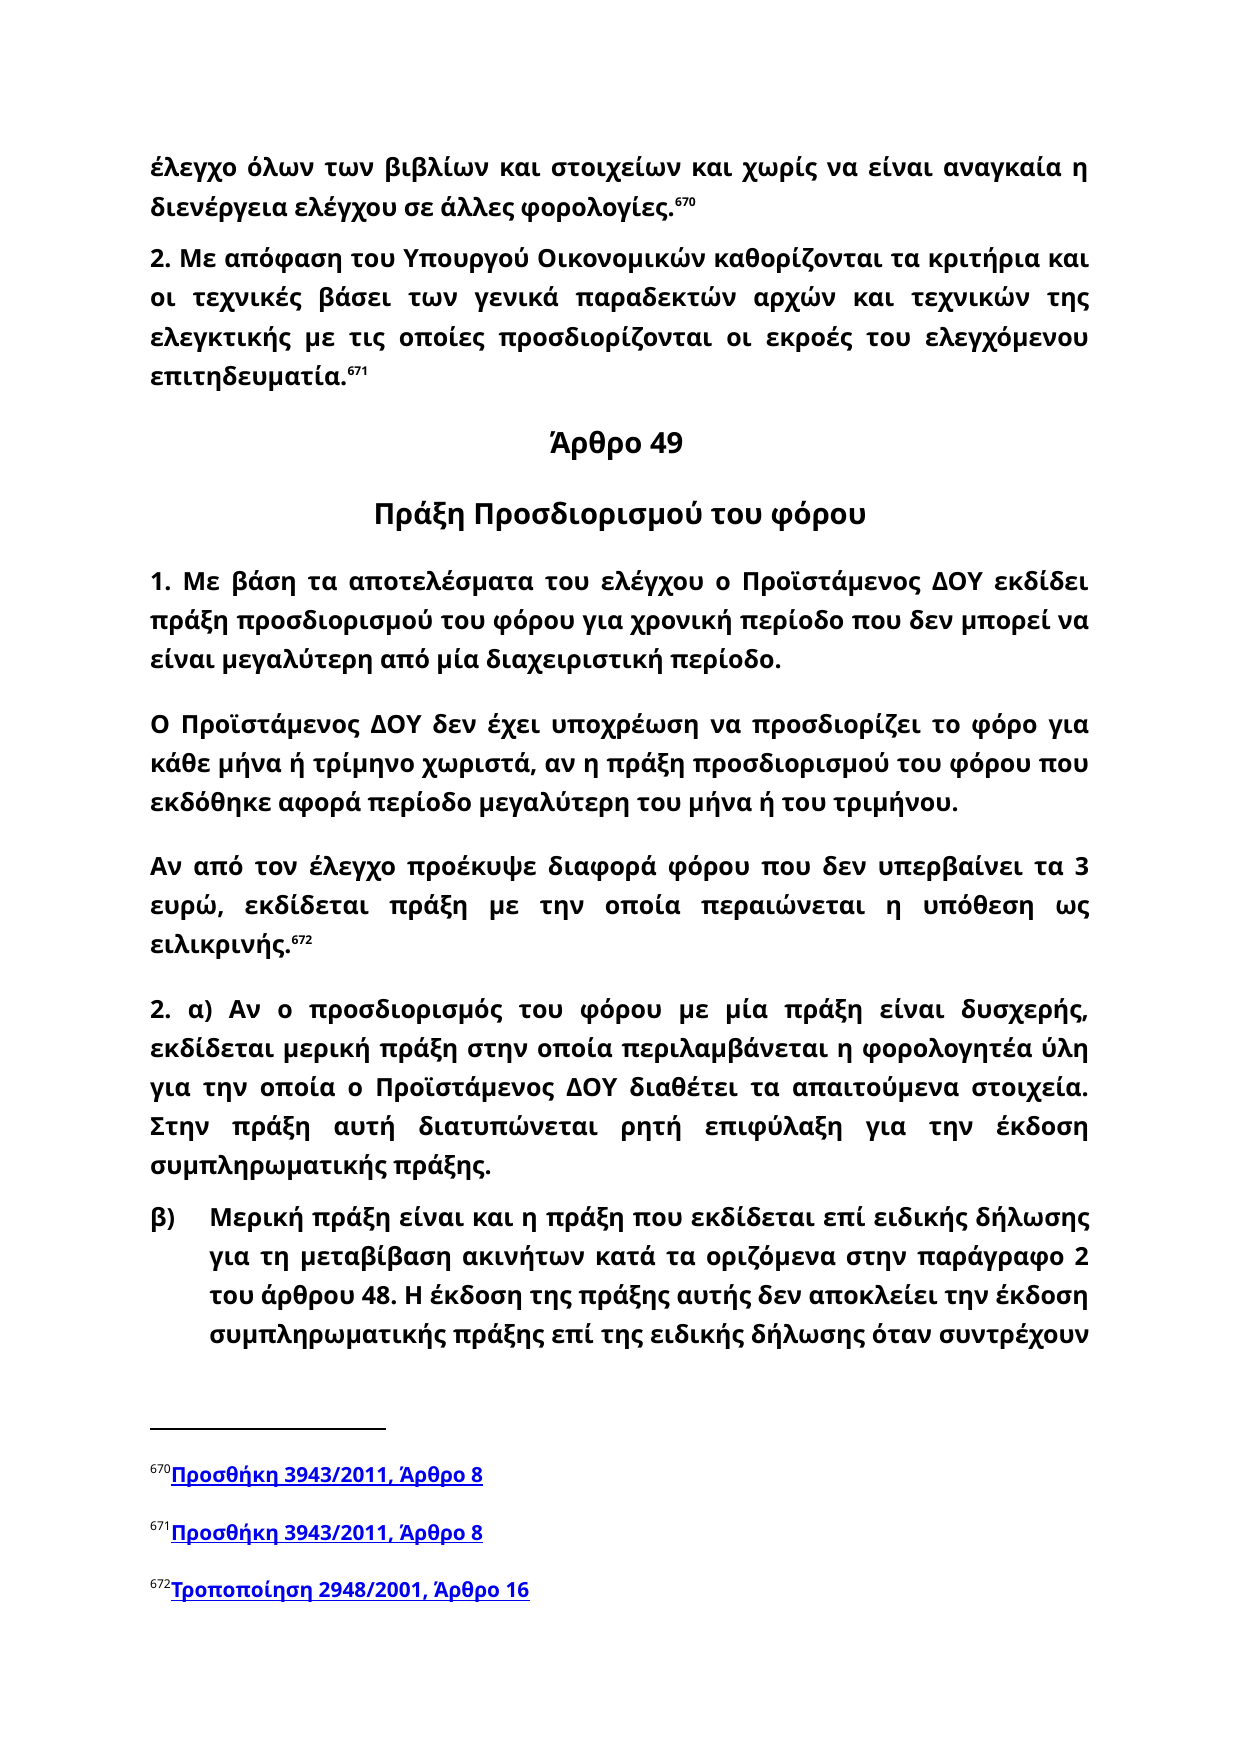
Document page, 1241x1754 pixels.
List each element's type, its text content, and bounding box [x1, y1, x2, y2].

text Προσθήκη 3943/2011, Άρθρο 8 [150, 1518, 1090, 1546]
text Τροποποίηση 2948/2001, Άρθρο 16 [150, 1576, 1090, 1604]
text Αν από τον έλεγχο προέκυψε διαφορά φόρου που δεν υπερβαίνει τα 3 ευρώ, εκδίδεται πράξη με την οποία περαιώνεται η υπόθεση ως ειλικρινής. [150, 849, 1090, 961]
text 2. Με απόφαση του Υπουργού Οικονομικών καθορίζονται τα κριτήρια και οι τεχνικές βάσει των γενικά παραδεκτών αρχών και τεχνικών της ελεγκτικής με τις οποίες προσδιορίζονται οι εκροές του ελεγχόμενου επιτηδευματία. [150, 241, 1090, 392]
text 1. Με βάση τα αποτελέσματα του ελέγχου ο Προϊστάμενος ΔΟΥ εκδίδει πράξη προσδιορισμού του φόρου για χρονική περίοδο που δεν μπορεί να είναι μεγαλύτερη από μία διαχειριστική περίοδο. [150, 564, 1090, 676]
text 2. α) Αν ο προσδιορισμός του φόρου με μία πράξη είναι δυσχερής, εκδίδεται μερική πράξη στην οποία περιλαμβάνεται η φορολογητέα ύλη για την οποία ο Προϊστάμενος ΔΟΥ διαθέτει τα απαιτούμενα στοιχεία. Στην πράξη αυτή διατυπώνεται ρητή επιφύλαξη για την έκδοση συμπληρωματικής πράξης. [150, 991, 1090, 1182]
text έλεγχο όλων των βιβλίων και στοιχείων και χωρίς να είναι αναγκαία η διενέργεια ελέγχου σε άλλες φορολογίες. [150, 150, 1090, 223]
subtitle Άρθρο 49 [150, 422, 1090, 462]
subtitle Πράξη Προσδιορισμού του φόρου [150, 493, 1090, 533]
text Προσθήκη 3943/2011, Άρθρο 8 [150, 1460, 1090, 1489]
list β) Μερική πράξη είναι και η πράξη που εκδίδεται επί ειδικής δήλωσης για τη μεταβίβαση ακινήτων κατά τα οριζόμενα στην παράγραφο 2 του άρθρου 48. Η έκδοση της πράξης αυτής δεν αποκλείει την έκδοση συμπληρωματικής πράξης επί της ειδικής δήλωσης όταν συντρέχουν [150, 1199, 1090, 1351]
text Ο Προϊστάμενος ΔΟΥ δεν έχει υποχρέωση να προσδιορίζει το φόρο για κάθε μήνα ή τρίμηνο χωριστά, αν η πράξη προσδιορισμού του φόρου που εκδόθηκε αφορά περίοδο μεγαλύτερη του μήνα ή του τριμήνου. [150, 706, 1090, 819]
